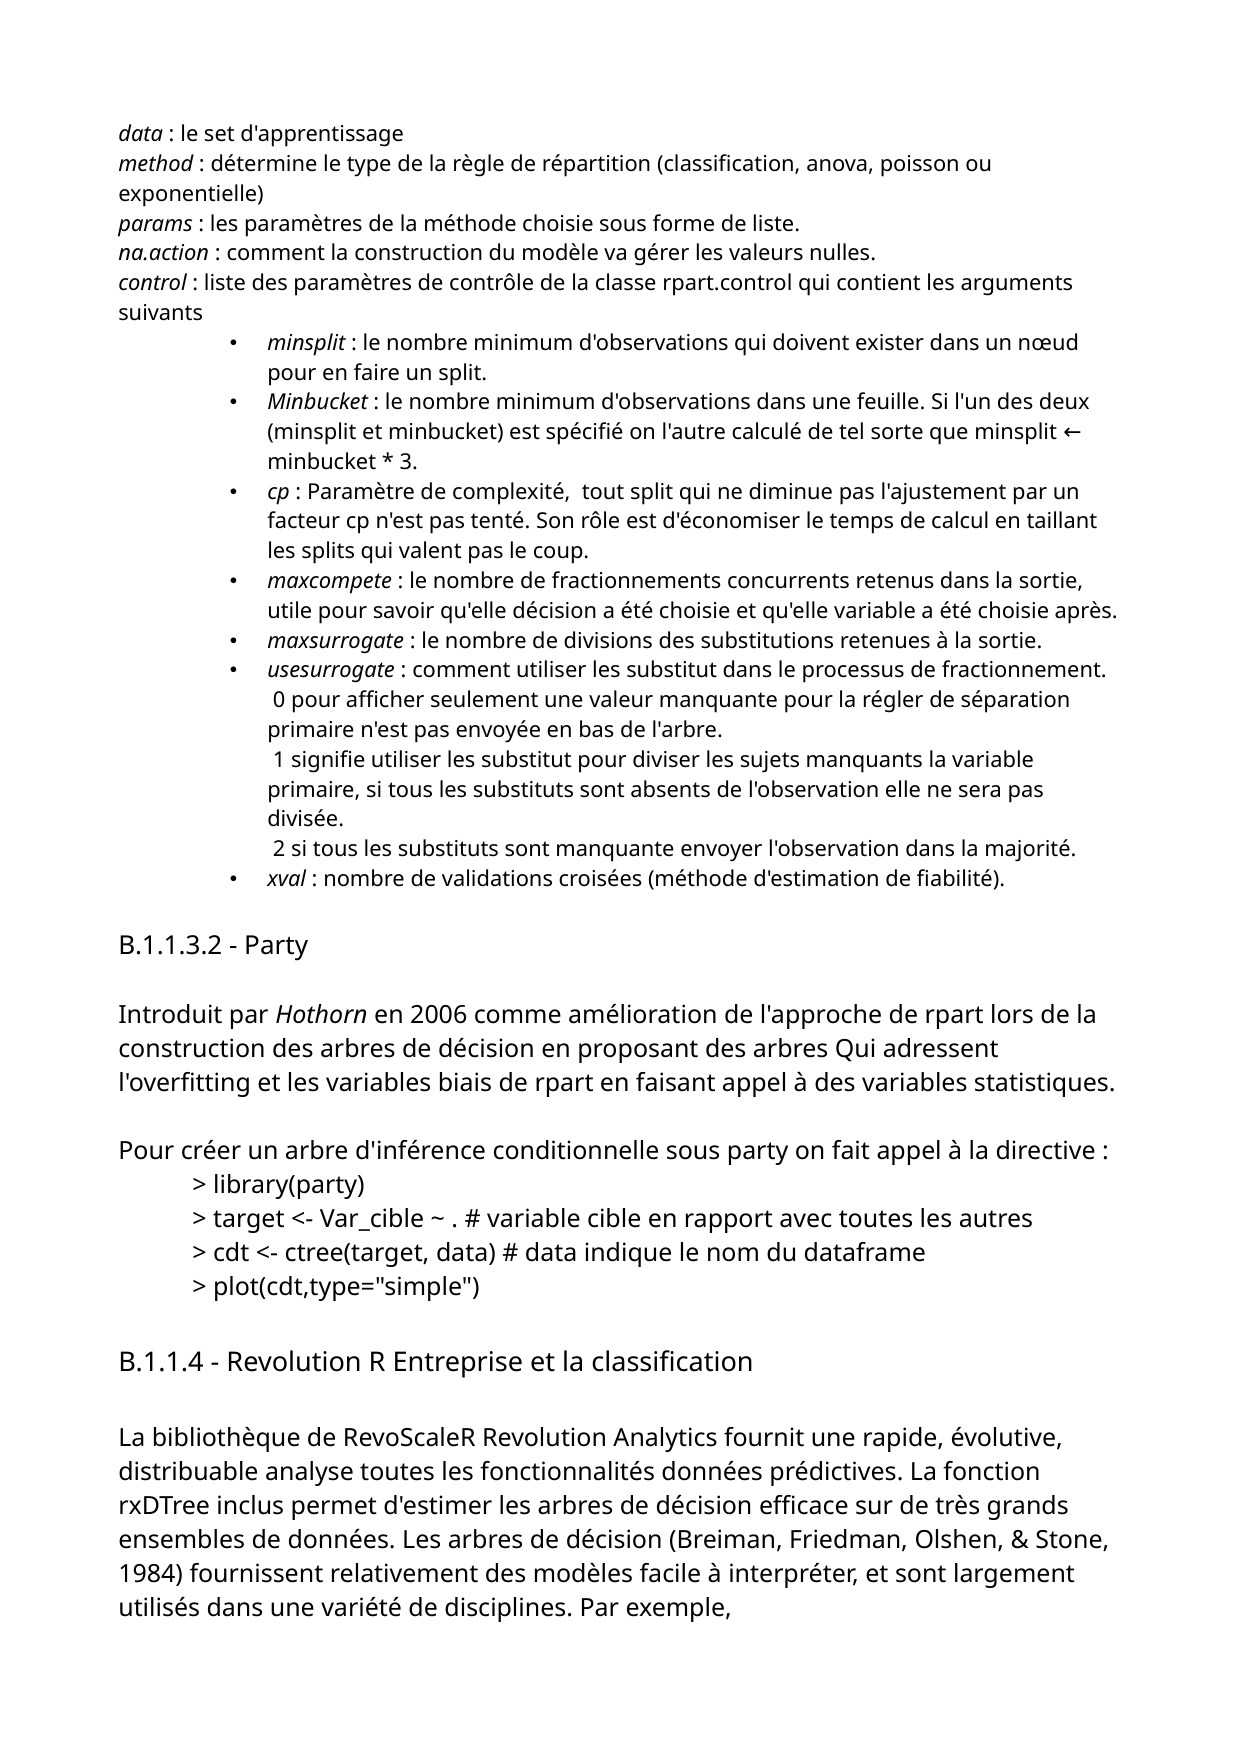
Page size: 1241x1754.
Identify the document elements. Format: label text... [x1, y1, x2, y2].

text B.1.1.4 - Revolution R Entreprise et la classification [118, 1303, 1122, 1379]
text > library(party) [118, 1167, 1122, 1201]
list Minbucket : le nombre minimum d'observations dans une feuille. Si l'un des deux (minsplit et minbucket) est spécifié on l'autre calculé de tel sorte que minsplit ← minbucket * 3. [229, 386, 1122, 476]
list maxcompete : le nombre de fractionnements concurrents retenus dans la sortie, utile pour savoir qu'elle décision a été choisie et qu'elle variable a été choisie après. [229, 565, 1122, 624]
text method : détermine le type de la règle de répartition (classification, anova, poisson ou exponentielle) [118, 148, 1122, 207]
list 2 si tous les substituts sont manquante envoyer l'observation dans la majorité. [229, 833, 1122, 863]
text La bibliothèque de RevoScaleR Revolution Analytics fournit une rapide, évolutive, distribuable analyse toutes les fonctionnalités données prédictives. La fonction rxDTree inclus permet d'estimer les arbres de décision efficace sur de très grands ensembles de données. Les arbres de décision (Breiman, Friedman, Olshen, & Stone, 1984) fournissent relativement des modèles facile à interpréter, et sont largement utilisés dans une variété de disciplines. Par exemple, [118, 1419, 1122, 1623]
text data : le set d'apprentissage [118, 118, 1122, 148]
list xval : nombre de validations croisées (méthode d'estimation de fiabilité). [229, 863, 1122, 893]
text > cdt <- ctree(target, data) # data indique le nom du dataframe [118, 1235, 1122, 1269]
text params : les paramètres de la méthode choisie sous forme de liste. na.action : comment la construction du modèle va gérer les valeurs nulles. control : liste des paramètres de contrôle de la classe rpart.control qui contient les arguments suivants [118, 207, 1122, 327]
text > target <- Var_cible ~ . # variable cible en rapport avec toutes les autres [118, 1201, 1122, 1235]
list maxsurrogate : le nombre de divisions des substitutions retenues à la sortie. [229, 624, 1122, 654]
list cp : Paramètre de complexité, tout split qui ne diminue pas l'ajustement par un facteur cp n'est pas tenté. Son rôle est d'économiser le temps de calcul en taillant les splits qui valent pas le coup. [229, 476, 1122, 565]
text Introduit par Hothorn en 2006 comme amélioration de l'approche de rpart lors de la construction des arbres de décision en proposant des arbres Qui adressent l'overfitting et les variables biais de rpart en faisant appel à des variables statistiques. [118, 996, 1122, 1098]
list usesurrogate : comment utiliser les substitut dans le processus de fractionnement. 0 pour afficher seulement une valeur manquante pour la régler de séparation primaire n'est pas envoyée en bas de l'arbre. 1 signifie utiliser les substitut pour diviser les sujets manquants la variable primaire, si tous les substituts sont absents de l'observation elle ne sera pas divisée. [229, 654, 1122, 833]
list minsplit : le nombre minimum d'observations qui doivent exister dans un nœud pour en faire un split. [229, 327, 1122, 386]
text B.1.1.3.2 - Party [118, 927, 1122, 962]
text Pour créer un arbre d'inférence conditionnelle sous party on fait appel à la directive : [118, 1133, 1122, 1167]
text > plot(cdt,type="simple") [118, 1269, 1122, 1303]
